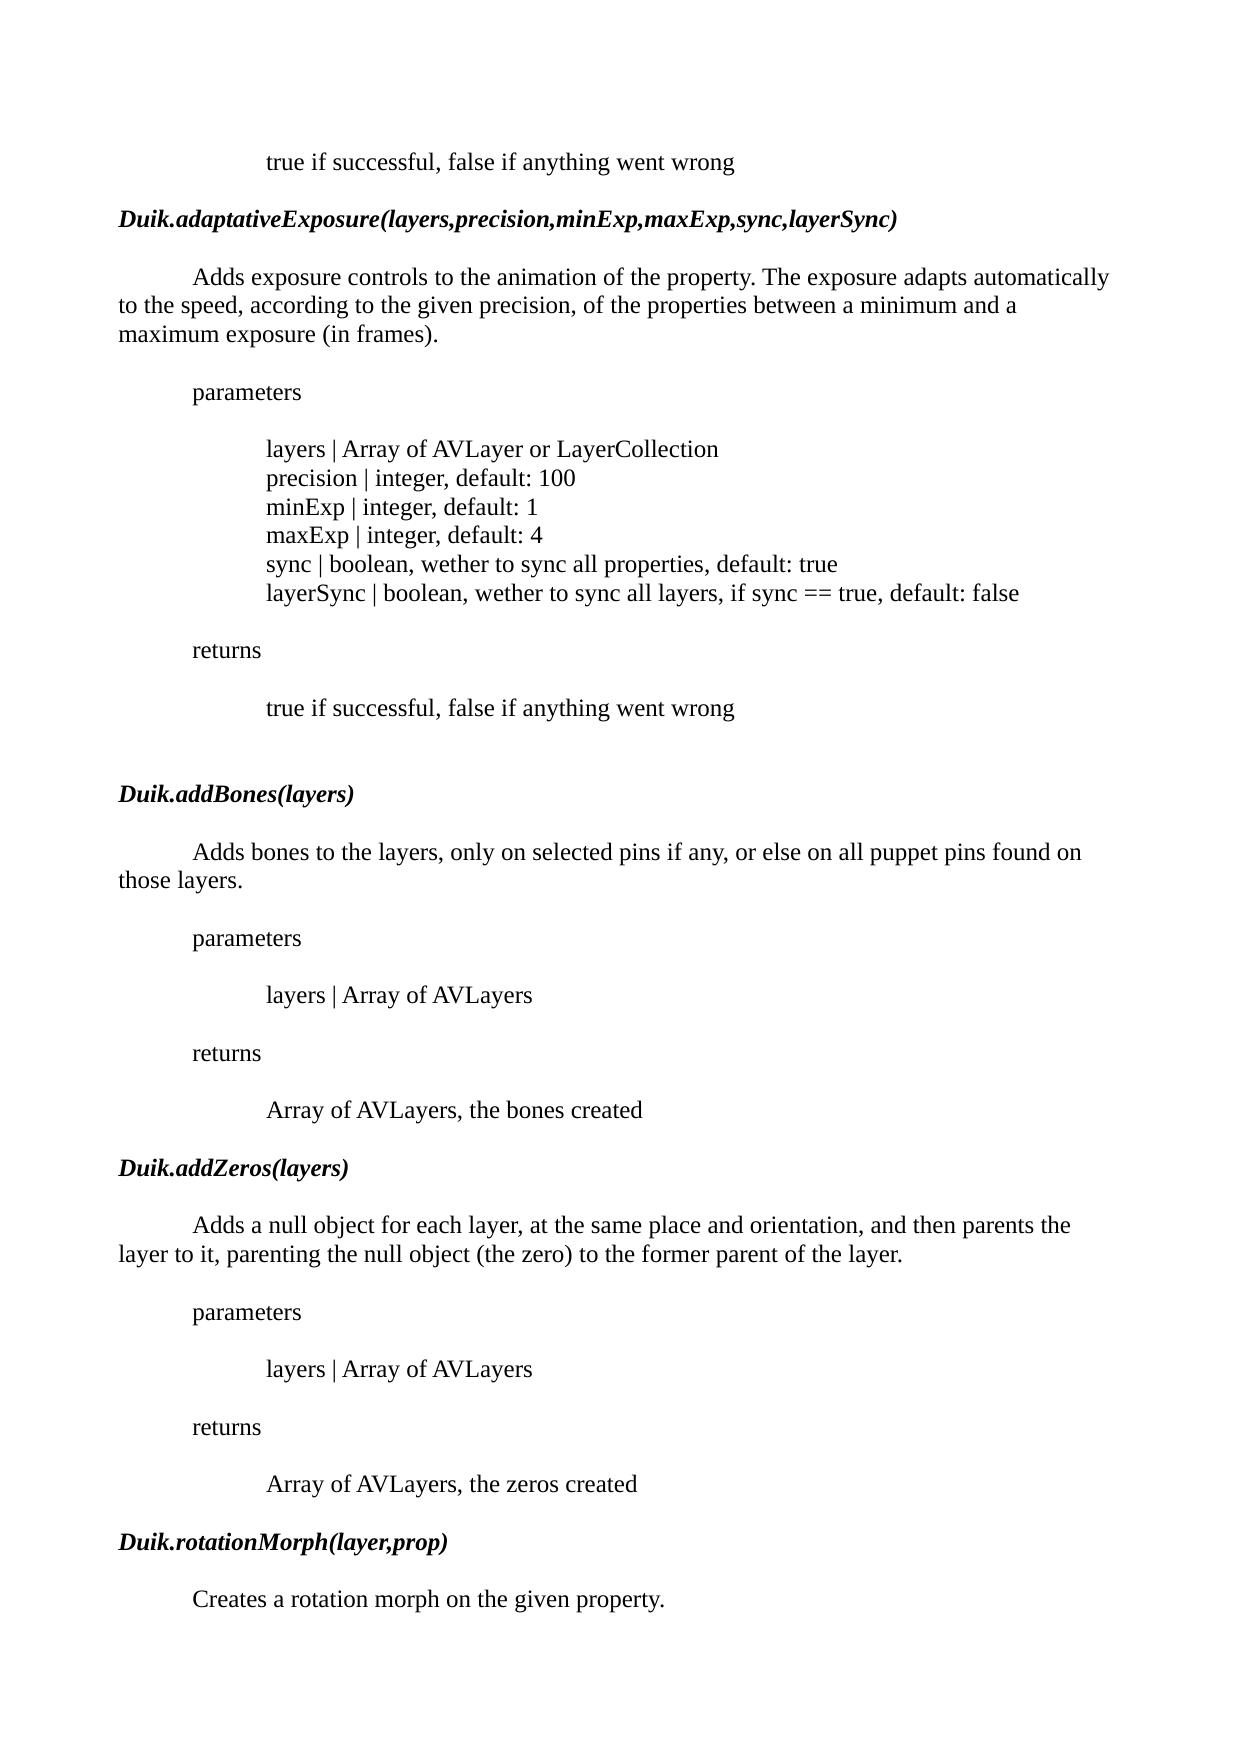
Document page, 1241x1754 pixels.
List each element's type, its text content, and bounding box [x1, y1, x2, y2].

text Creates a rotation morph on the given property. [118, 1584, 1122, 1613]
text Duik.addBones(layers) [118, 779, 1122, 808]
text returns [118, 636, 1122, 664]
text true if successful, false if anything went wrong [118, 693, 1122, 722]
text true if successful, false if anything went wrong [118, 147, 1122, 176]
text sync | boolean, wether to sync all properties, default: true [118, 549, 1122, 578]
text Array of AVLayers, the zeros created [118, 1469, 1122, 1498]
text returns [118, 1412, 1122, 1441]
text Adds bones to the layers, only on selected pins if any, or else on all puppet pins found on those layers. [118, 837, 1122, 894]
text Duik.addZeros(layers) [118, 1153, 1122, 1182]
text parameters [118, 377, 1122, 406]
text Array of AVLayers, the bones created [118, 1096, 1122, 1124]
text parameters [118, 923, 1122, 952]
text layerSync | boolean, wether to sync all layers, if sync == true, default: false [118, 578, 1122, 607]
text layers | Array of AVLayers [118, 981, 1122, 1009]
text Adds a null object for each layer, at the same place and orientation, and then parents the layer to it, parenting the null object (the zero) to the former parent of the layer. [118, 1211, 1122, 1268]
text Duik.rotationMorph(layer,prop) [118, 1527, 1122, 1556]
text layers | Array of AVLayer or LayerCollection precision | integer, default: 100 minExp | integer, default: 1 maxExp | integer, default: 4 [118, 434, 1122, 549]
text parameters [118, 1297, 1122, 1326]
text returns [118, 1038, 1122, 1067]
text Duik.adaptativeExposure(layers,precision,minExp,maxExp,sync,layerSync) [118, 204, 1122, 233]
text layers | Array of AVLayers [118, 1354, 1122, 1383]
text Adds exposure controls to the animation of the property. The exposure adapts automatically to the speed, according to the given precision, of the properties between a minimum and a maximum exposure (in frames). [118, 262, 1122, 348]
